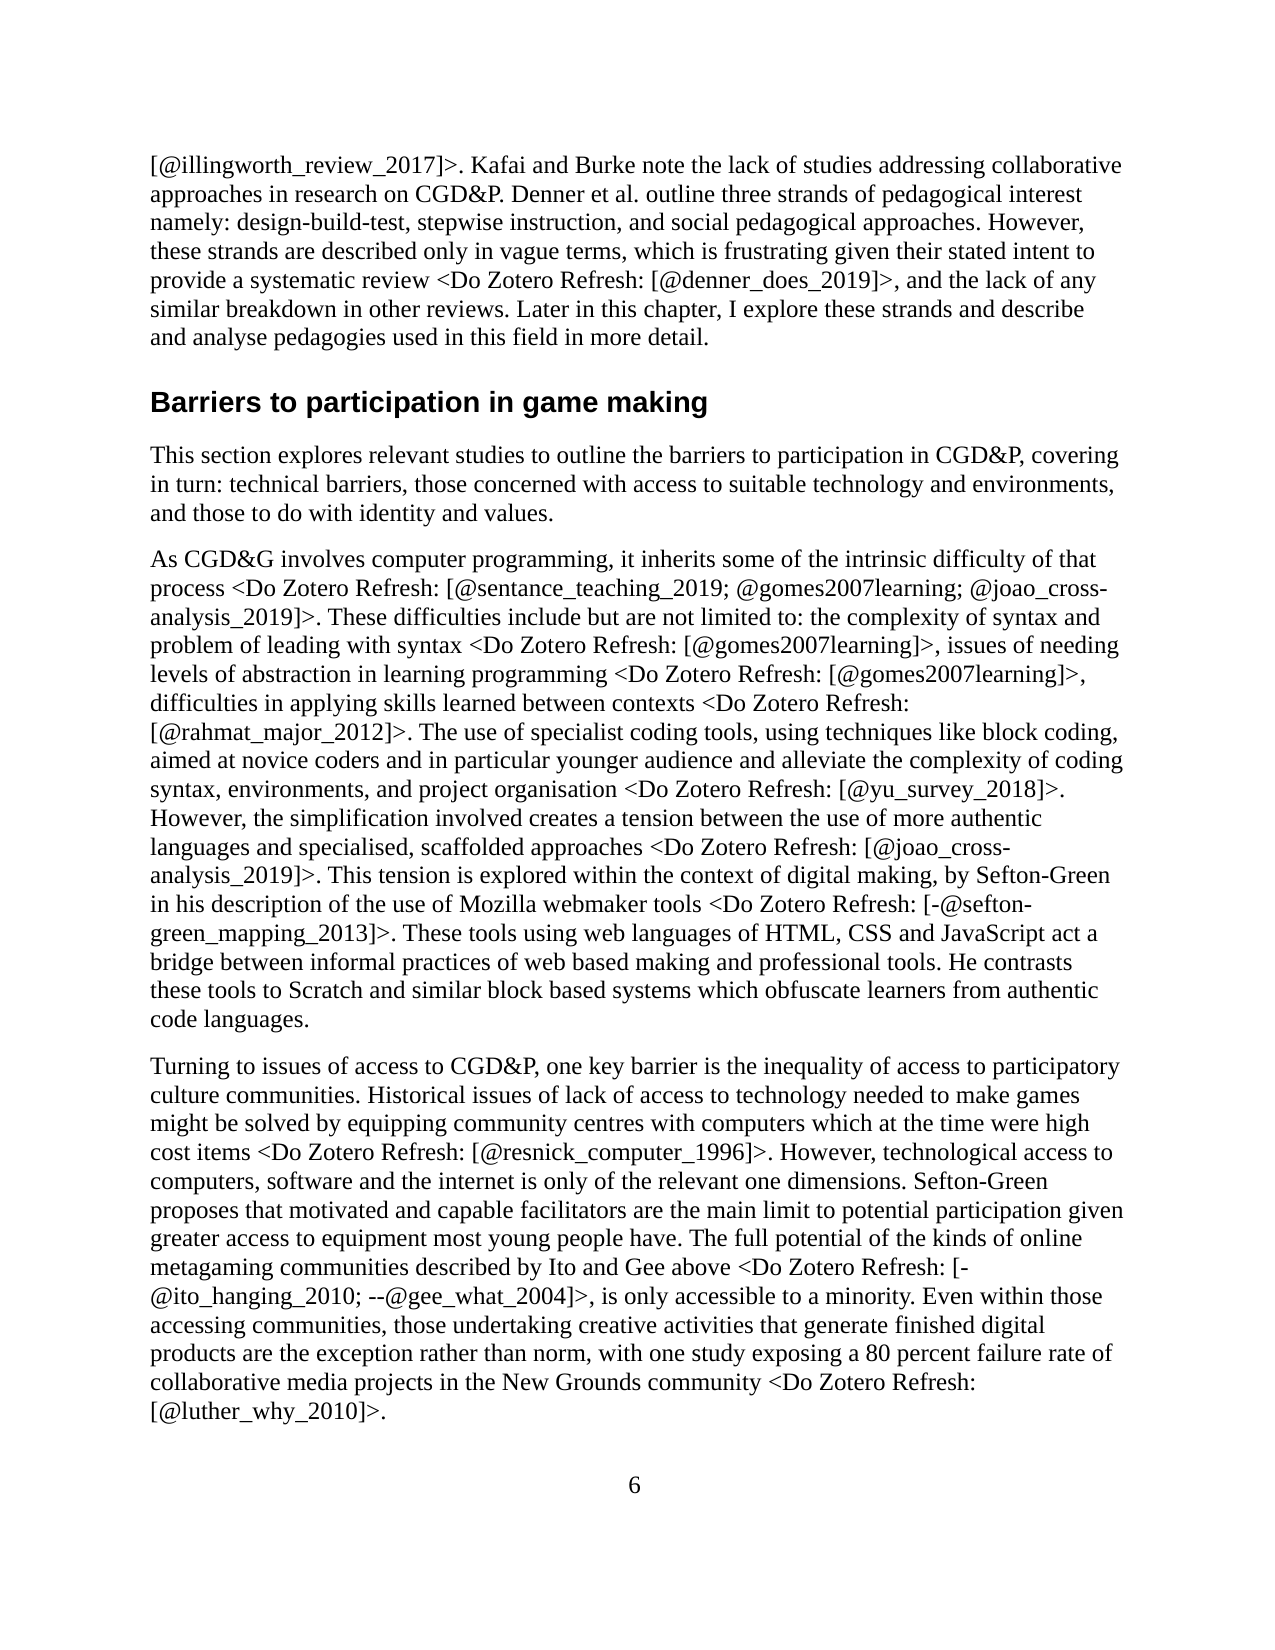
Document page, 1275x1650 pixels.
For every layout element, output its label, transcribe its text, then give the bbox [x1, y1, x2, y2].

text As CGD&G involves computer programming, it inherits some of the intrinsic difficulty of that process <Do Zotero Refresh: [@sentance_teaching_2019; @gomes2007learning; @joao_cross-analysis_2019]>. These difficulties include but are not limited to: the complexity of syntax and problem of leading with syntax <Do Zotero Refresh: [@gomes2007learning]>, issues of needing levels of abstraction in learning programming <Do Zotero Refresh: [@gomes2007learning]>, difficulties in applying skills learned between contexts <Do Zotero Refresh: [@rahmat_major_2012]>. The use of specialist coding tools, using techniques like block coding, aimed at novice coders and in particular younger audience and alleviate the complexity of coding syntax, environments, and project organisation <Do Zotero Refresh: [@yu_survey_2018]>. However, the simplification involved creates a tension between the use of more authentic languages and specialised, scaffolded approaches <Do Zotero Refresh: [@joao_cross-analysis_2019]>. This tension is explored within the context of digital making, by Sefton-Green in his description of the use of Mozilla webmaker tools <Do Zotero Refresh: [-@sefton-green_mapping_2013]>. These tools using web languages of HTML, CSS and JavaScript act a bridge between informal practices of web based making and professional tools. He contrasts these tools to Scratch and similar block based systems which obfuscate learners from authentic code languages. [150, 544, 1125, 1033]
text [@illingworth_review_2017]>. Kafai and Burke note the lack of studies addressing collaborative approaches in research on CGD&P. Denner et al. outline three strands of pedagogical interest namely: design-build-test, stepwise instruction, and social pedagogical approaches. However, these strands are described only in vague terms, which is frustrating given their stated intent to provide a systematic review <Do Zotero Refresh: [@denner_does_2019]>, and the lack of any similar breakdown in other reviews. Later in this chapter, I explore these strands and describe and analyse pedagogies used in this field in more detail. [150, 150, 1125, 351]
text Turning to issues of access to CGD&P, one key barrier is the inequality of access to participatory culture communities. Historical issues of lack of access to technology needed to make games might be solved by equipping community centres with computers which at the time were high cost items <Do Zotero Refresh: [@resnick_computer_1996]>. However, technological access to computers, software and the internet is only of the relevant one dimensions. Sefton-Green proposes that motivated and capable facilitators are the main limit to potential participation given greater access to equipment most young people have. The full potential of the kinds of online metagaming communities described by Ito and Gee above <Do Zotero Refresh: [-@ito_hanging_2010; --@gee_what_2004]>, is only accessible to a minority. Even within those accessing communities, those undertaking creative activities that generate finished digital products are the exception rather than norm, with one study exposing a 80 percent failure rate of collaborative media projects in the New Grounds community <Do Zotero Refresh: [@luther_why_2010]>. [150, 1051, 1125, 1425]
subtitle Barriers to participation in game making [150, 385, 1125, 419]
text This section explores relevant studies to outline the barriers to participation in CGD&P, covering in turn: technical barriers, those concerned with access to suitable technology and environments, and those to do with identity and values. [150, 440, 1125, 526]
